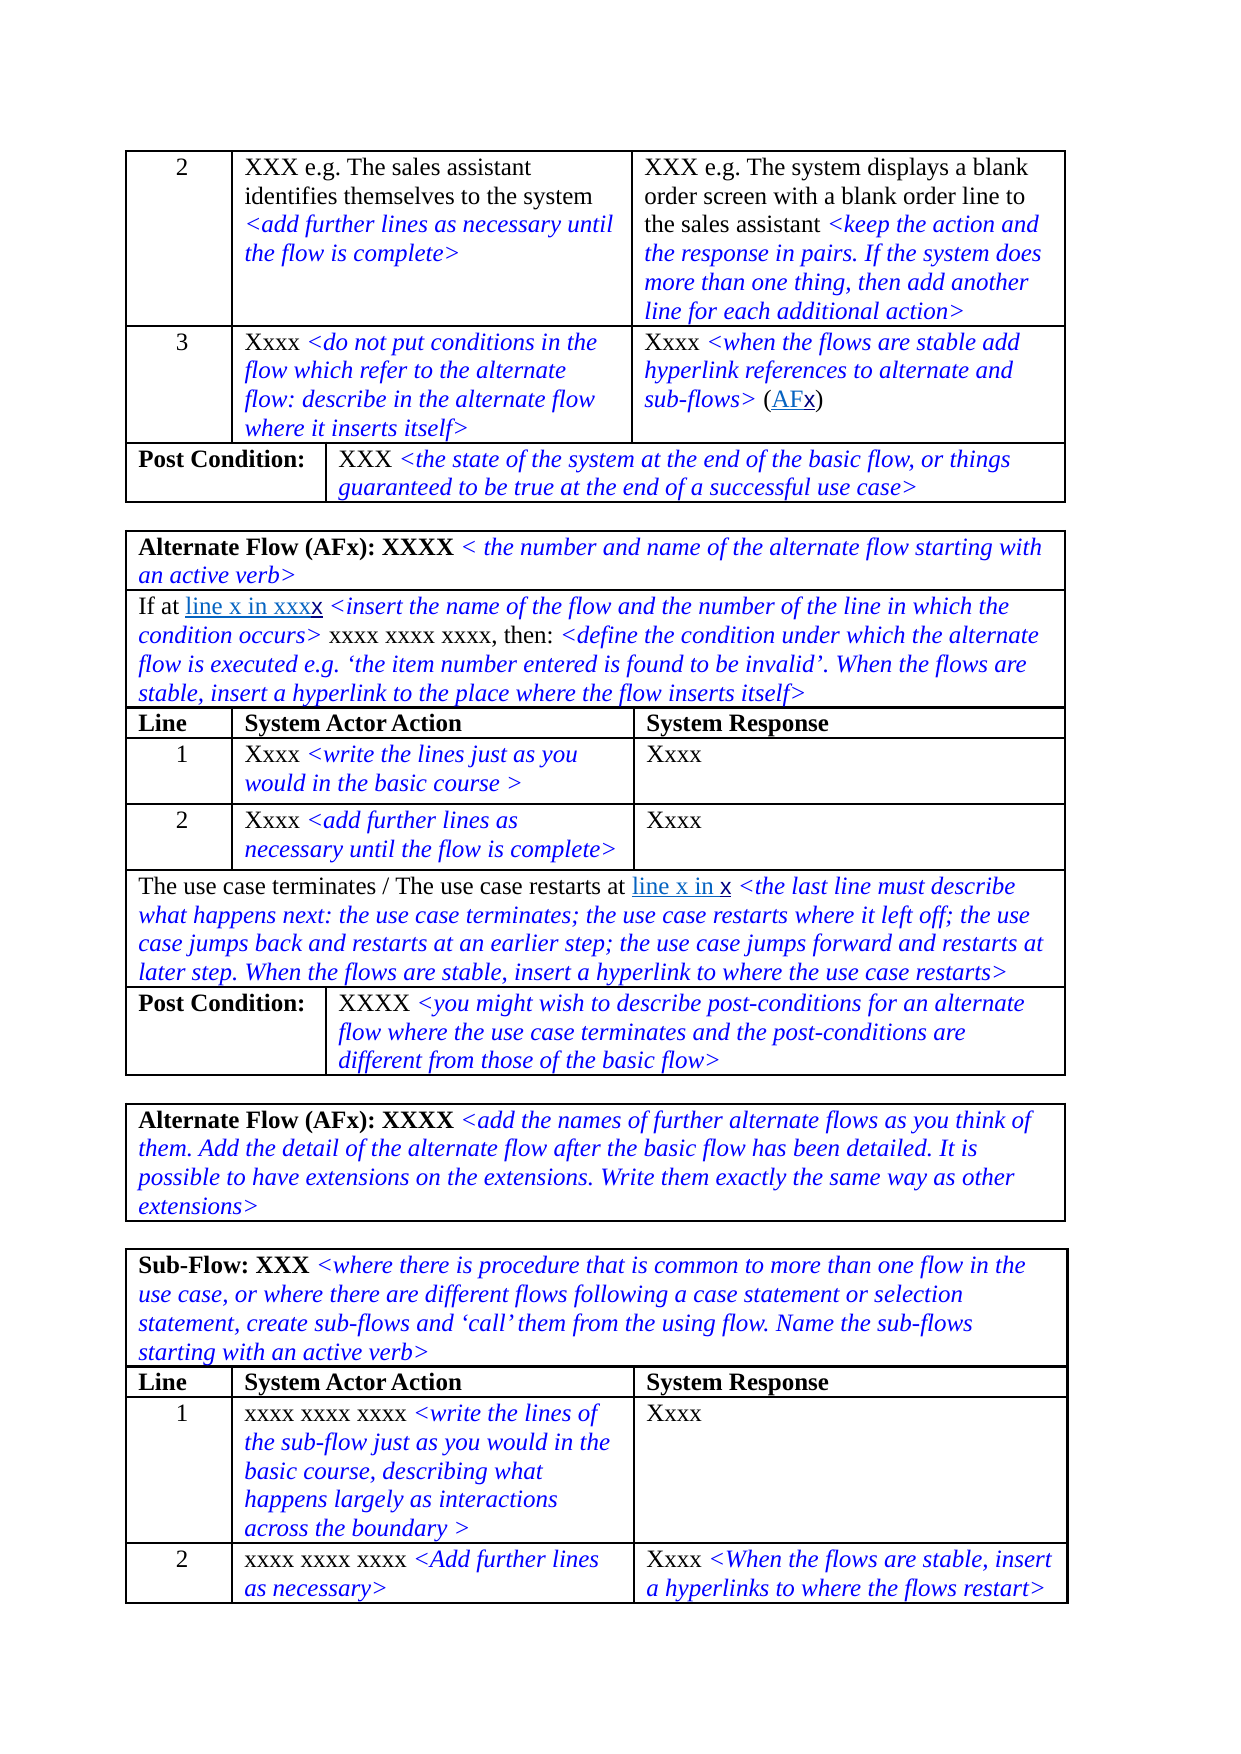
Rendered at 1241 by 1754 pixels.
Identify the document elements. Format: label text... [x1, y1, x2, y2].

table_cell Line [127, 1368, 231, 1396]
table_cell XXX e.g. The sales assistant identifies themselves to the system <add further lines as necessary until the flow is complete> [233, 152, 631, 324]
table_cell [127, 152, 231, 324]
table_cell Xxxx [635, 1398, 1066, 1542]
table_cell Xxxx <when the flows are stable add hyperlink references to alternate and sub-flows> (AFx) [633, 327, 1064, 442]
table_cell System Response [635, 709, 1064, 737]
table_cell Xxxx <write the lines just as you would in the basic course > [233, 739, 633, 803]
table_cell [127, 327, 231, 442]
table_header Sub-Flow: XXX <where there is procedure that is common to more than one flow in the use case, or where there are different flows following a case statement or selection statement, create sub-flows and ‘call’ them from the using flow. Name the sub-flows starting with an active verb> [127, 1250, 1066, 1365]
table_cell The use case terminates / The use case restarts at line x in x <the last line must describe what happens next: the use case terminates; the use case restarts where it left off; the use case jumps back and restarts at an earlier step; the use case jumps forward and restarts at later step. When the flows are stable, insert a hyperlink to where the use case restarts> [127, 871, 1064, 986]
table_cell System Response [635, 1368, 1066, 1396]
table_cell If at line x in xxxx <insert the name of the flow and the number of the line in which the condition occurs> xxxx xxxx xxxx, then: <define the condition under which the alternate flow is executed e.g. ‘the item number entered is found to be invalid’. When the flows are stable, insert a hyperlink to the place where the flow inserts itself> [127, 591, 1064, 706]
table_cell [127, 1544, 231, 1602]
table_cell xxxx xxxx xxxx <write the lines of the sub-flow just as you would in the basic course, describing what happens largely as interactions across the boundary > [233, 1398, 633, 1542]
table_header Alternate Flow (AFx): XXXX <add the names of further alternate flows as you think of them. Add the detail of the alternate flow after the basic flow has been detailed. It is possible to have extensions on the extensions. Write them exactly the same way as other extensions> [127, 1105, 1064, 1220]
table_cell Xxxx [635, 805, 1064, 869]
table_cell Post Condition: [127, 444, 325, 501]
table_cell XXXX <you might wish to describe post-conditions for an alternate flow where the use case terminates and the post-conditions are different from those of the basic flow> [327, 988, 1064, 1074]
table_cell [127, 739, 231, 803]
table_cell System Actor Action [233, 709, 633, 737]
table_cell xxxx xxxx xxxx <Add further lines as necessary> [233, 1544, 633, 1602]
table_cell Post Condition: [127, 988, 325, 1074]
table_cell [127, 805, 231, 869]
table_cell System Actor Action [233, 1368, 633, 1396]
table_cell XXX e.g. The system displays a blank order screen with a blank order line to the sales assistant <keep the action and the response in pairs. If the system does more than one thing, then add another line for each additional action> [633, 152, 1064, 324]
table_header Alternate Flow (AFx): XXXX < the number and name of the alternate flow starting with an active verb> [127, 532, 1064, 589]
table_cell Line [127, 709, 231, 737]
table_cell Xxxx <When the flows are stable, insert a hyperlinks to where the flows restart> [635, 1544, 1066, 1602]
table_cell [127, 1398, 231, 1542]
table_cell Xxxx <add further lines as necessary until the flow is complete> [233, 805, 633, 869]
table_cell Xxxx [635, 739, 1064, 803]
table_cell Xxxx <do not put conditions in the flow which refer to the alternate flow: describe in the alternate flow where it inserts itself> [233, 327, 631, 442]
table_cell XXX <the state of the system at the end of the basic flow, or things guaranteed to be true at the end of a successful use case> [327, 444, 1064, 501]
